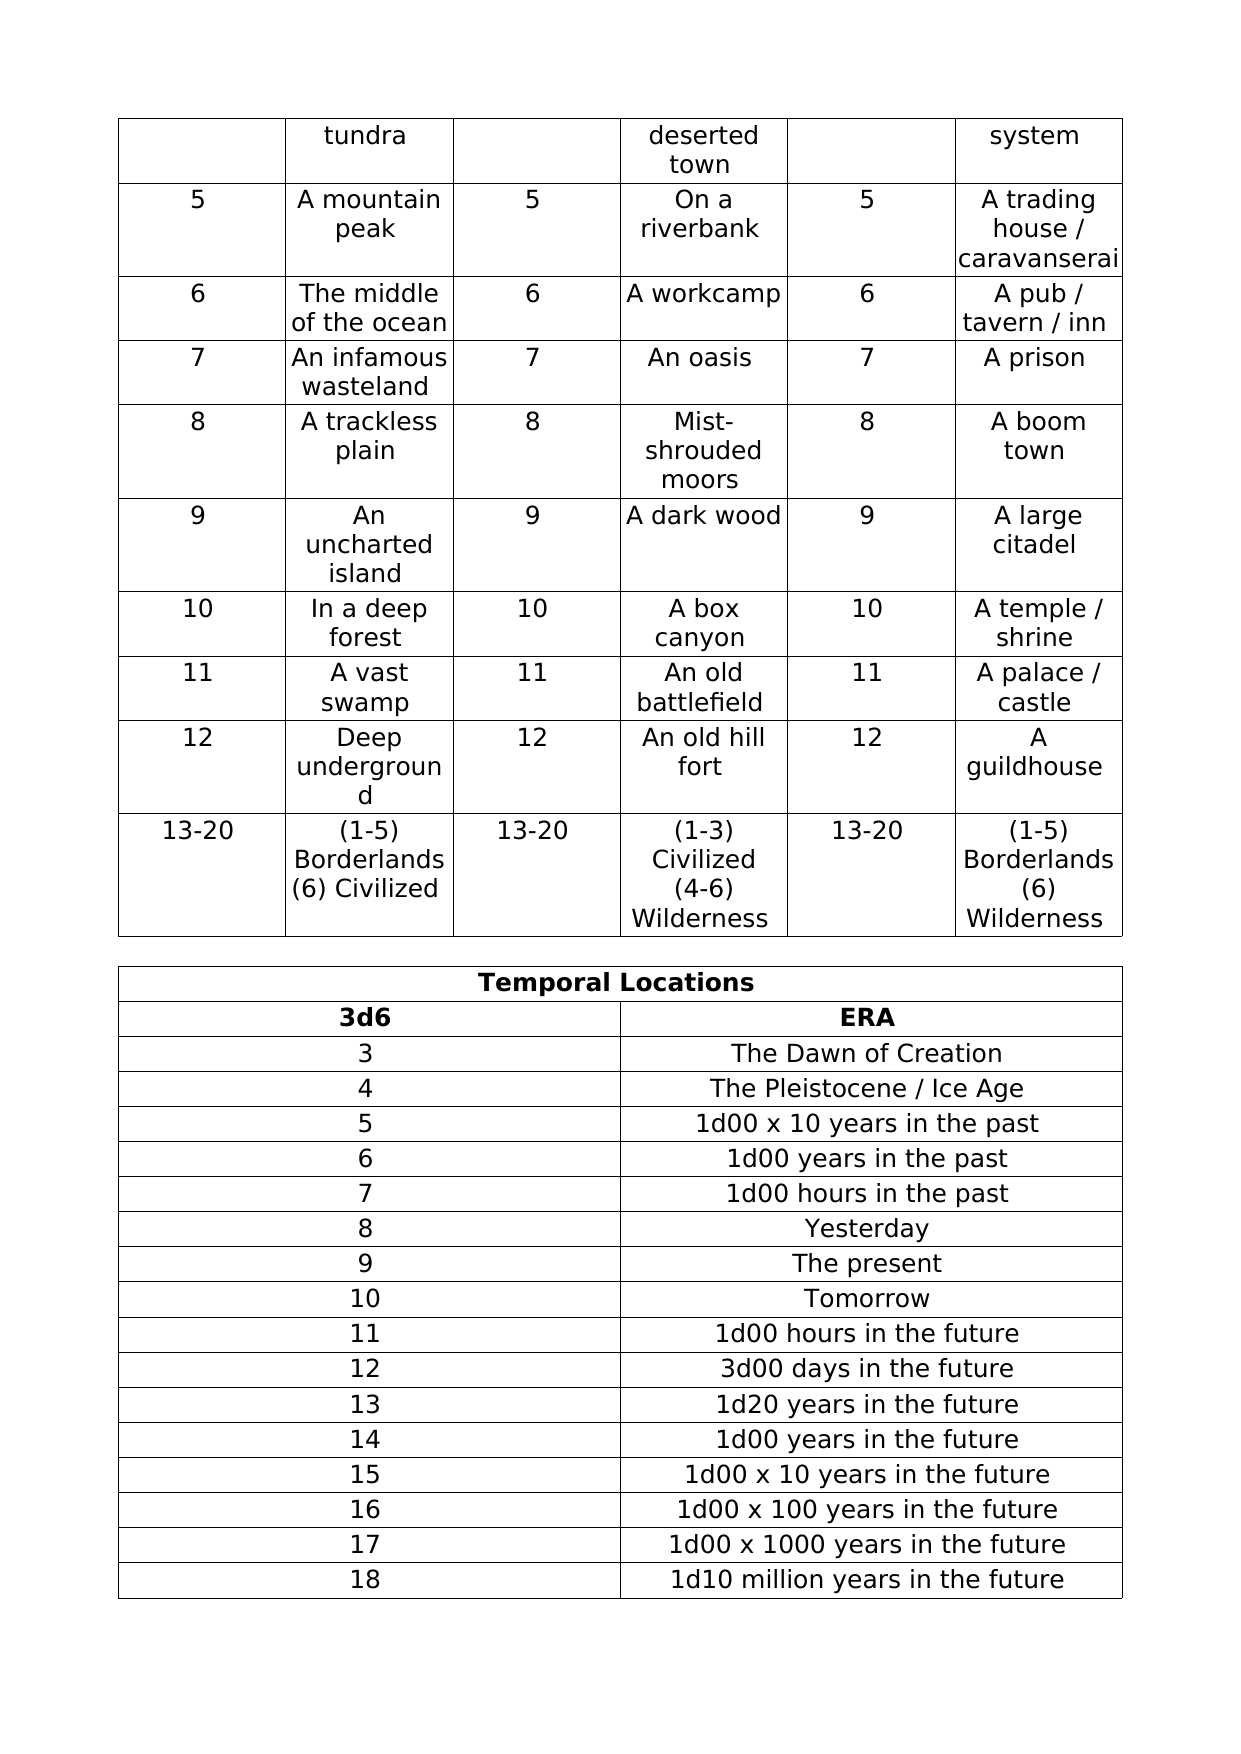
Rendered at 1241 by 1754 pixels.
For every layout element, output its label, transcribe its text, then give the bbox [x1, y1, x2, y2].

table_cell Yesterday [621, 1212, 1122, 1246]
table_cell An uncharted island [286, 499, 453, 591]
table_cell 7 [454, 341, 620, 404]
table_cell 13-20 [454, 814, 620, 936]
table_cell A large citadel [956, 499, 1122, 591]
table_cell 11 [788, 657, 955, 720]
table_cell A trading house / caravanserai [956, 184, 1122, 276]
table_cell [119, 119, 285, 182]
table_cell 12 [119, 1353, 620, 1387]
table_cell 10 [788, 592, 955, 656]
table_cell 6 [788, 277, 955, 340]
table_cell 10 [454, 592, 620, 656]
table_cell 5 [454, 184, 620, 276]
table_cell 8 [119, 405, 285, 498]
table_cell 7 [788, 341, 955, 404]
table_cell The Pleistocene / Ice Age [621, 1072, 1122, 1106]
table_cell Tomorrow [621, 1282, 1122, 1317]
table_cell A workcamp [621, 277, 787, 340]
table_cell 10 [119, 592, 285, 656]
table_cell 1d00 x 100 years in the future [621, 1493, 1122, 1527]
table_cell 1d00 x 1000 years in the future [621, 1528, 1122, 1562]
table_cell 1d00 years in the future [621, 1423, 1122, 1457]
table_cell 9 [119, 1247, 620, 1281]
table_cell 9 [788, 499, 955, 591]
table_cell In a deep forest [286, 592, 453, 656]
table_cell The middle of the ocean [286, 277, 453, 340]
table_cell A pub / tavern / inn [956, 277, 1122, 340]
table_cell A temple / shrine [956, 592, 1122, 656]
table_cell 1d00 x 10 years in the past [621, 1107, 1122, 1141]
table_cell 5 [119, 184, 285, 276]
table_cell An old hill fort [621, 721, 787, 813]
table_cell 8 [119, 1212, 620, 1246]
table_cell deserted town [621, 119, 787, 182]
table_cell An oasis [621, 341, 787, 404]
table_cell 1d10 million years in the future [621, 1563, 1122, 1597]
table_cell 1d00 years in the past [621, 1142, 1122, 1176]
table_cell 10 [119, 1282, 620, 1317]
table_cell An infamous wasteland [286, 341, 453, 404]
table_cell 3 [119, 1037, 620, 1071]
table_cell 1d00 hours in the future [621, 1318, 1122, 1352]
table_cell 7 [119, 341, 285, 404]
table_cell 6 [119, 277, 285, 340]
table_cell 1d20 years in the future [621, 1388, 1122, 1422]
table_cell system [956, 119, 1122, 182]
table_cell [454, 119, 620, 182]
table_cell 8 [454, 405, 620, 498]
table_cell [788, 119, 955, 182]
table_cell ERA [621, 1002, 1122, 1036]
table_cell The present [621, 1247, 1122, 1281]
table_cell 9 [119, 499, 285, 591]
table_cell 1d00 hours in the past [621, 1177, 1122, 1211]
table_cell On a riverbank [621, 184, 787, 276]
table_cell Deep underground [286, 721, 453, 813]
table_cell 11 [119, 657, 285, 720]
table_cell 3d00 days in the future [621, 1353, 1122, 1387]
table_cell 6 [119, 1142, 620, 1176]
table_cell A trackless plain [286, 405, 453, 498]
table_cell (1-5) Borderlands (6) Civilized [286, 814, 453, 936]
table_cell A box canyon [621, 592, 787, 656]
table_cell 7 [119, 1177, 620, 1211]
table_cell A vast swamp [286, 657, 453, 720]
table_cell A boom town [956, 405, 1122, 498]
table_cell A dark wood [621, 499, 787, 591]
table_cell 16 [119, 1493, 620, 1527]
table_cell 11 [119, 1318, 620, 1352]
table_cell 13 [119, 1388, 620, 1422]
table_cell A guildhouse [956, 721, 1122, 813]
table_cell 13-20 [119, 814, 285, 936]
table_cell A mountain peak [286, 184, 453, 276]
table_cell 5 [788, 184, 955, 276]
table_cell A palace / castle [956, 657, 1122, 720]
table_cell 12 [119, 721, 285, 813]
table_cell 18 [119, 1563, 620, 1597]
table_cell The Dawn of Creation [621, 1037, 1122, 1071]
table_cell 14 [119, 1423, 620, 1457]
table_cell 11 [454, 657, 620, 720]
table_cell An old battlefield [621, 657, 787, 720]
table_cell 13-20 [788, 814, 955, 936]
table_cell 12 [454, 721, 620, 813]
table_cell 12 [788, 721, 955, 813]
table_cell 1d00 x 10 years in the future [621, 1458, 1122, 1492]
table_cell 8 [788, 405, 955, 498]
table_cell 15 [119, 1458, 620, 1492]
table_cell 6 [454, 277, 620, 340]
table_cell 3d6 [119, 1002, 620, 1036]
table_cell 17 [119, 1528, 620, 1562]
table_cell tundra [286, 119, 453, 182]
table_header Temporal Locations [119, 967, 1122, 1001]
table_cell A prison [956, 341, 1122, 404]
table_cell Mist-shrouded moors [621, 405, 787, 498]
table_cell 4 [119, 1072, 620, 1106]
table_cell (1-5) Borderlands (6) Wilderness [956, 814, 1122, 936]
table_cell 5 [119, 1107, 620, 1141]
table_cell 9 [454, 499, 620, 591]
table_cell (1-3) Civilized (4-6) Wilderness [621, 814, 787, 936]
